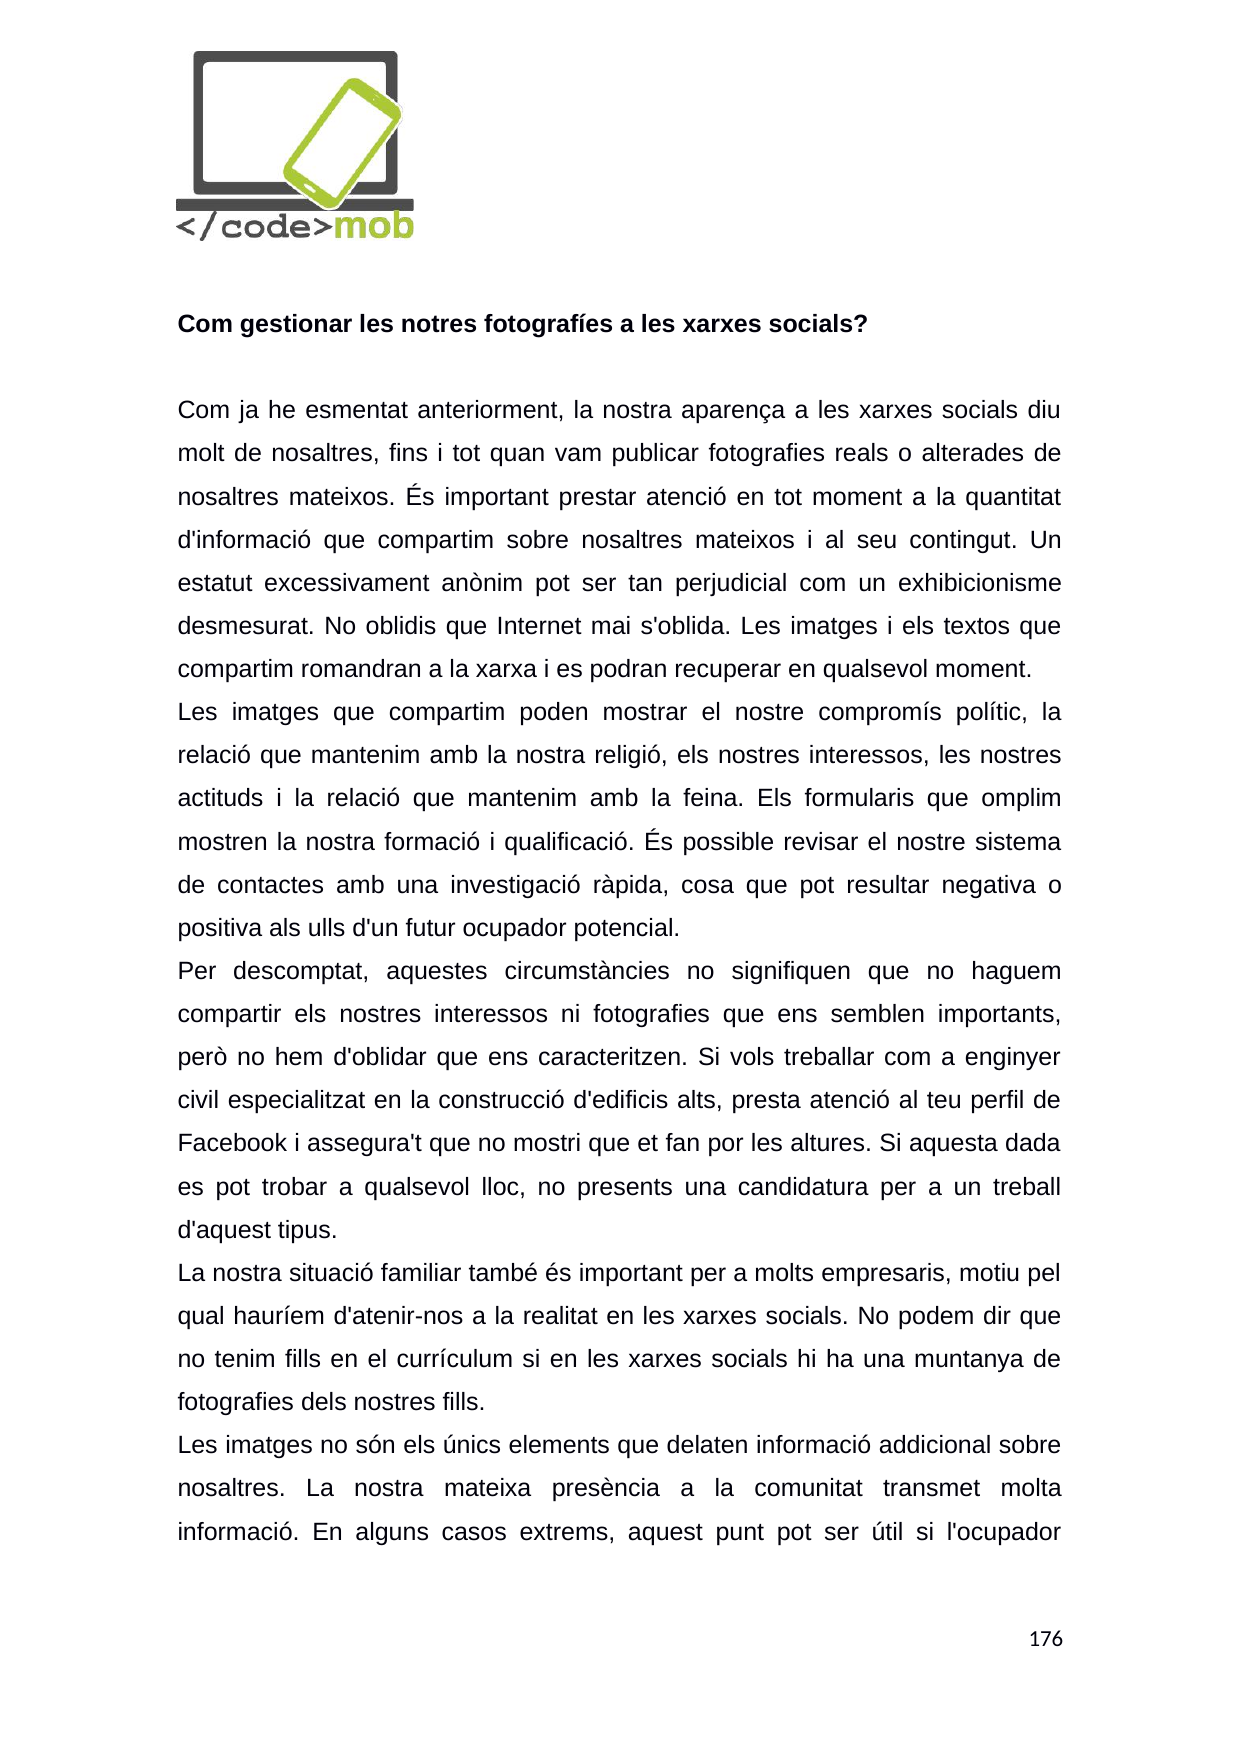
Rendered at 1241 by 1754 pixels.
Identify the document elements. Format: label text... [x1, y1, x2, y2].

text Per descomptat, aquestes circumstàncies no signifiquen que no haguem compartir els nostres interessos ni fotografies que ens semblen importants, però no hem d'oblidar que ens caracteritzen. Si vols treballar com a enginyer civil especialitzat en la construcció d'edificis alts, presta atenció al teu perfil de Facebook i assegura't que no mostri que et fan por les altures. Si aquesta dada es pot trobar a qualsevol lloc, no presents una candidatura per a un treball d'aquest tipus. [177, 956, 1063, 1243]
text Com gestionar les notres fotografíes a les xarxes socials? [177, 309, 1063, 338]
text Les imatges que compartim poden mostrar el nostre compromís polític, la relació que mantenim amb la nostra religió, els nostres interessos, les nostres actituds i la relació que mantenim amb la feina. Els formularis que omplim mostren la nostra formació i qualificació. És possible revisar el nostre sistema de contactes amb una investigació ràpida, cosa que pot resultar negativa o positiva als ulls d'un futur ocupador potencial. [177, 697, 1063, 941]
picture [176, 51, 414, 241]
text La nostra situació familiar també és important per a molts empresaris, motiu pel qual hauríem d'atenir-nos a la realitat en les xarxes socials. No podem dir que no tenim fills en el currículum si en les xarxes socials hi ha una muntanya de fotografies dels nostres fills. [177, 1258, 1063, 1416]
text Les imatges no són els únics elements que delaten informació addicional sobre nosaltres. La nostra mateixa presència a la comunitat transmet molta informació. En alguns casos extrems, aquest punt pot ser útil si l'ocupador [177, 1430, 1063, 1545]
text Com ja he esmentat anteriorment, la nostra aparença a les xarxes socials diu molt de nosaltres, fins i tot quan vam publicar fotografies reals o alterades de nosaltres mateixos. És important prestar atenció en tot moment a la quantitat d'informació que compartim sobre nosaltres mateixos i al seu contingut. Un estatut excessivament anònim pot ser tan perjudicial com un exhibicionisme desmesurat. No oblidis que Internet mai s'oblida. Les imatges i els textos que compartim romandran a la xarxa i es podran recuperar en qualsevol moment. [177, 395, 1063, 683]
